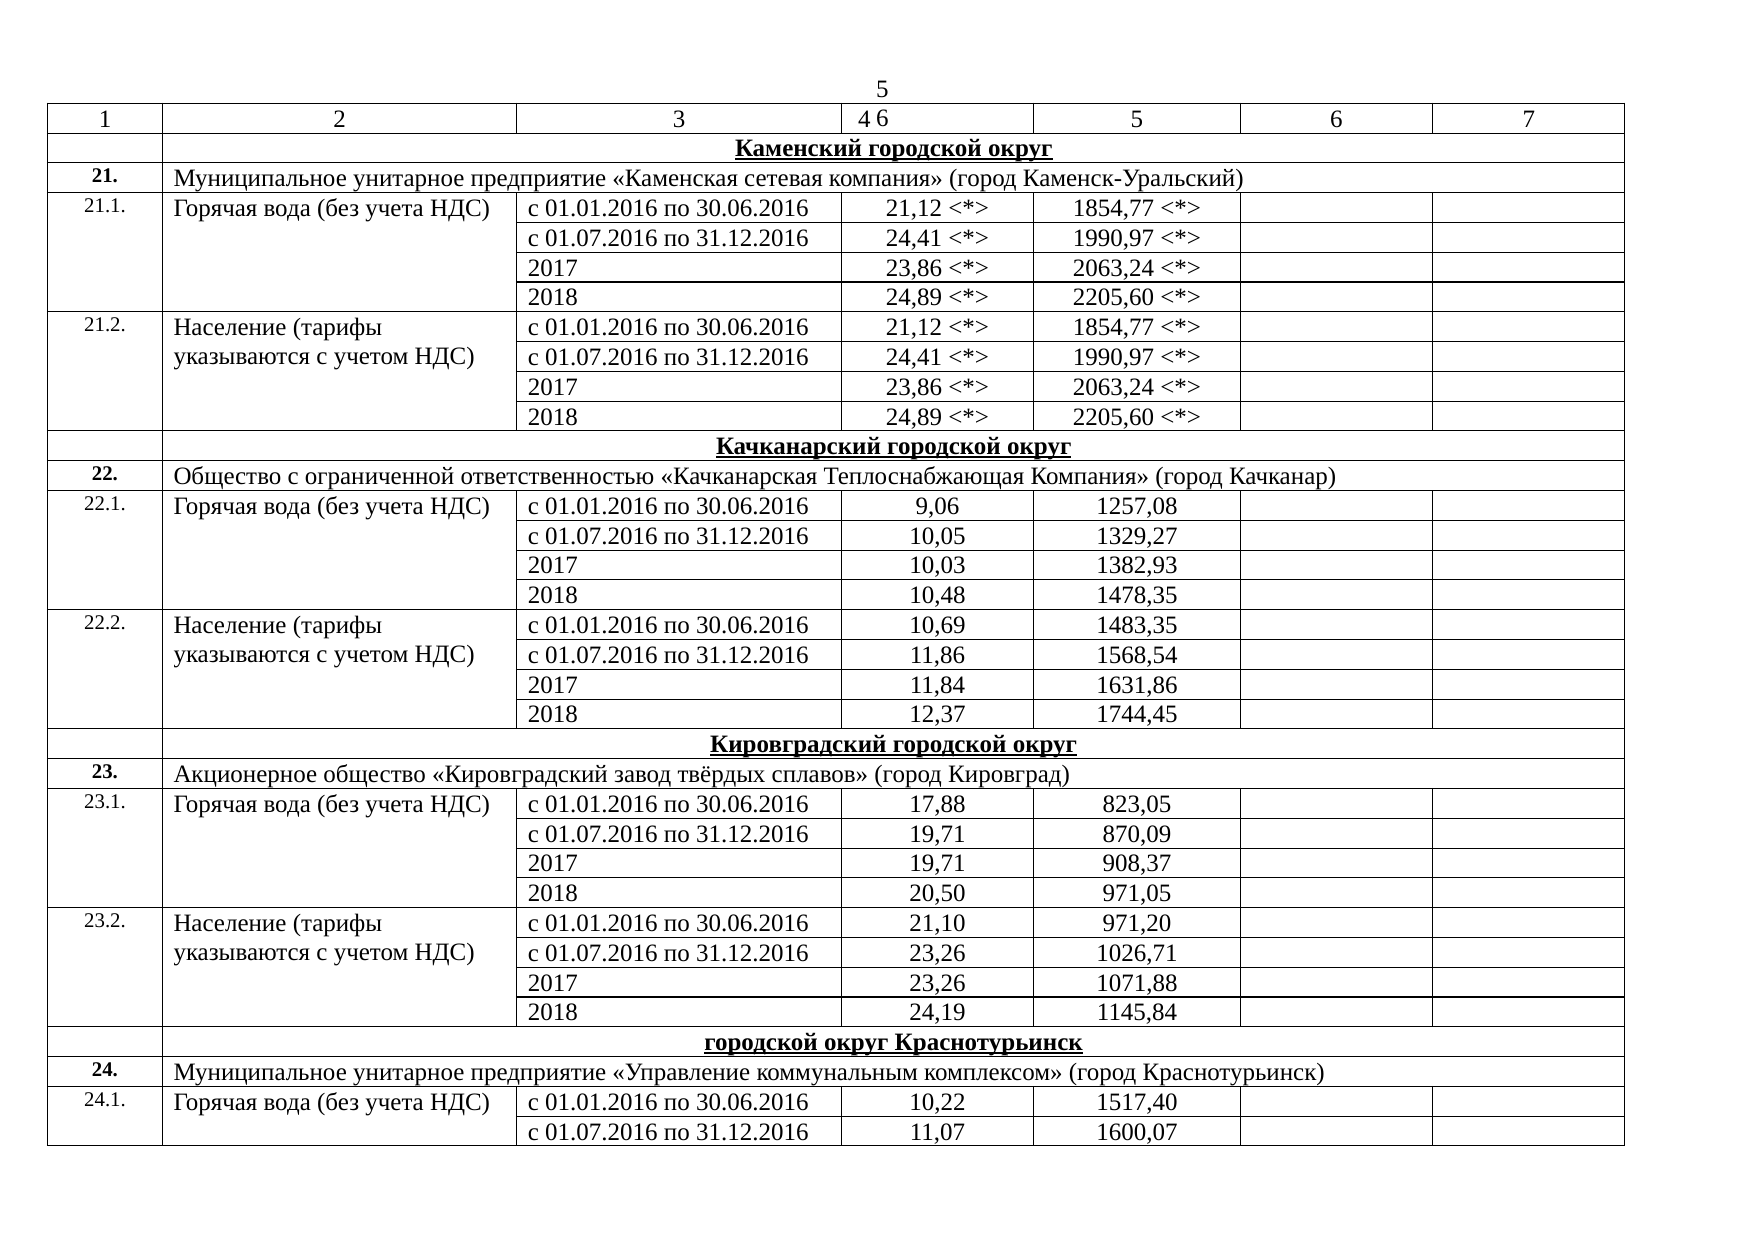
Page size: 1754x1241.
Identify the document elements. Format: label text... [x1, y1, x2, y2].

table_cell 2017 [517, 253, 841, 281]
table_cell [1433, 491, 1624, 520]
table_cell [1433, 253, 1624, 281]
table_cell [48, 431, 162, 460]
table_cell с 01.01.2016 по 30.06.2016 [517, 193, 841, 222]
table_cell Население (тарифы указываются с учетом НДС) [163, 908, 516, 1026]
table_cell 10,05 [842, 521, 1033, 549]
table_cell [1433, 968, 1624, 996]
table_cell [1433, 372, 1624, 401]
table_cell [1241, 491, 1432, 520]
table_header 6 [1241, 104, 1432, 132]
table_cell с 01.07.2016 по 31.12.2016 [517, 938, 841, 967]
table_cell 1071,88 [1034, 968, 1240, 996]
table_cell 9,06 [842, 491, 1033, 520]
table_cell [1241, 878, 1432, 907]
table_cell Акционерное общество «Кировградский завод твёрдых сплавов» (город Кировград) [163, 759, 1624, 788]
table_header 2 [163, 104, 516, 132]
table_cell 23,26 [842, 968, 1033, 996]
table_cell 2017 [517, 968, 841, 996]
table_cell [1241, 551, 1432, 579]
table_cell с 01.01.2016 по 30.06.2016 [517, 610, 841, 639]
table_header 7 [1433, 104, 1624, 132]
table_cell [48, 759, 162, 788]
table_cell Горячая вода (без учета НДС) [163, 491, 516, 609]
table_cell 24,89 <*> [842, 283, 1033, 311]
table_cell [1241, 640, 1432, 669]
table_cell [48, 610, 162, 728]
table_cell с 01.01.2016 по 30.06.2016 [517, 491, 841, 520]
table_cell с 01.07.2016 по 31.12.2016 [517, 521, 841, 549]
table_cell [1433, 342, 1624, 371]
table_cell [48, 134, 162, 162]
table_cell 23,86 <*> [842, 253, 1033, 281]
table_cell [1433, 670, 1624, 698]
table_cell [48, 163, 162, 192]
table_cell Общество с ограниченной ответственностью «Качканарская Теплоснабжающая Компания» (город Качканар) [163, 461, 1624, 490]
table_cell 1990,97 <*> [1034, 223, 1240, 252]
table_cell [1433, 789, 1624, 818]
table_cell [1433, 908, 1624, 937]
table_cell [1241, 402, 1432, 430]
table_cell [48, 193, 162, 311]
table_cell [48, 312, 162, 430]
table_cell [1433, 283, 1624, 311]
table_cell 1257,08 [1034, 491, 1240, 520]
table_cell 2018 [517, 402, 841, 430]
table_cell [1433, 521, 1624, 549]
table_cell Каменский городской округ [163, 134, 1624, 162]
table_cell Муниципальное унитарное предприятие «Каменская сетевая компания» (город Каменск-Уральский) [163, 163, 1624, 192]
table_cell с 01.01.2016 по 30.06.2016 [517, 789, 841, 818]
table_cell [1241, 521, 1432, 549]
table_cell Население (тарифы указываются с учетом НДС) [163, 312, 516, 430]
table_cell 1990,97 <*> [1034, 342, 1240, 371]
table_cell 11,86 [842, 640, 1033, 669]
table_cell 2017 [517, 670, 841, 698]
table_cell Горячая вода (без учета НДС) [163, 193, 516, 311]
table_cell 1517,40 [1034, 1087, 1240, 1116]
table_cell с 01.01.2016 по 30.06.2016 [517, 312, 841, 341]
table_cell [1433, 938, 1624, 967]
table_cell с 01.07.2016 по 31.12.2016 [517, 223, 841, 252]
table_cell 1631,86 [1034, 670, 1240, 698]
table_cell [48, 789, 162, 907]
table_cell [1241, 253, 1432, 281]
table_cell 908,37 [1034, 849, 1240, 877]
table_cell 1382,93 [1034, 551, 1240, 579]
table_cell [1433, 849, 1624, 877]
table_cell 2018 [517, 580, 841, 609]
table_cell 11,84 [842, 670, 1033, 698]
table_cell [1241, 1087, 1432, 1116]
table_cell [1241, 908, 1432, 937]
table_cell [1241, 670, 1432, 698]
table_cell [1241, 580, 1432, 609]
table_cell 24,89 <*> [842, 402, 1033, 430]
table_cell 23,26 [842, 938, 1033, 967]
table_cell 2205,60 <*> [1034, 283, 1240, 311]
table_cell [1433, 610, 1624, 639]
table_cell [1433, 402, 1624, 430]
table_cell [1241, 819, 1432, 847]
table_cell 2063,24 <*> [1034, 253, 1240, 281]
table_cell [48, 908, 162, 1026]
table_cell 12,37 [842, 700, 1033, 728]
table_cell 2017 [517, 551, 841, 579]
table_cell [1433, 878, 1624, 907]
table_cell [1241, 789, 1432, 818]
table_cell 1854,77 <*> [1034, 312, 1240, 341]
table_cell 2205,60 <*> [1034, 402, 1240, 430]
table_cell 24,19 [842, 998, 1033, 1026]
table_cell Качканарский городской округ [163, 431, 1624, 460]
table_cell [1241, 342, 1432, 371]
table_cell 21,12 <*> [842, 312, 1033, 341]
table_cell 19,71 [842, 849, 1033, 877]
table_cell 23,86 <*> [842, 372, 1033, 401]
table_cell [1241, 1117, 1432, 1145]
table_cell с 01.01.2016 по 30.06.2016 [517, 908, 841, 937]
table_cell [1241, 998, 1432, 1026]
table_cell [1433, 193, 1624, 222]
table_cell 10,69 [842, 610, 1033, 639]
table_cell с 01.07.2016 по 31.12.2016 [517, 640, 841, 669]
table_cell 2018 [517, 878, 841, 907]
table_cell 10,48 [842, 580, 1033, 609]
table_cell 2018 [517, 700, 841, 728]
table_cell [1433, 700, 1624, 728]
table_cell 2018 [517, 283, 841, 311]
table_cell [1241, 223, 1432, 252]
table_cell 1483,35 [1034, 610, 1240, 639]
table_cell [1241, 938, 1432, 967]
table_cell Кировградский городской округ [163, 729, 1624, 758]
table_cell 11,07 [842, 1117, 1033, 1145]
table_cell 1329,27 [1034, 521, 1240, 549]
table_cell Горячая вода (без учета НДС) [163, 1087, 516, 1145]
table_cell [1241, 372, 1432, 401]
table_cell 10,22 [842, 1087, 1033, 1116]
table_cell 2063,24 <*> [1034, 372, 1240, 401]
table_cell [1241, 700, 1432, 728]
table_cell 1744,45 [1034, 700, 1240, 728]
table_cell 870,09 [1034, 819, 1240, 847]
table_cell [1241, 968, 1432, 996]
table_cell с 01.07.2016 по 31.12.2016 [517, 342, 841, 371]
table_header 4 [842, 104, 1033, 132]
table_cell 20,50 [842, 878, 1033, 907]
table_header 1 [48, 104, 162, 132]
table_cell 971,20 [1034, 908, 1240, 937]
table_cell [1433, 819, 1624, 847]
table_cell 1568,54 [1034, 640, 1240, 669]
table_cell с 01.07.2016 по 31.12.2016 [517, 1117, 841, 1145]
table_cell 2017 [517, 849, 841, 877]
table_cell [1241, 312, 1432, 341]
table_cell [1241, 849, 1432, 877]
table_cell [1433, 998, 1624, 1026]
table_header 5 [1034, 104, 1240, 132]
table_cell 1145,84 [1034, 998, 1240, 1026]
table_cell 10,03 [842, 551, 1033, 579]
table_cell 1600,07 [1034, 1117, 1240, 1145]
table_cell с 01.01.2016 по 30.06.2016 [517, 1087, 841, 1116]
table_cell 24,41 <*> [842, 342, 1033, 371]
table_cell 2018 [517, 998, 841, 1026]
table_cell 17,88 [842, 789, 1033, 818]
table_cell 24,41 <*> [842, 223, 1033, 252]
table_cell 19,71 [842, 819, 1033, 847]
table_cell [1433, 1087, 1624, 1116]
table_cell [1433, 223, 1624, 252]
table_cell [48, 729, 162, 758]
table_cell [1433, 640, 1624, 669]
table_cell [1241, 193, 1432, 222]
table_cell [1433, 312, 1624, 341]
table_header 3 [517, 104, 841, 132]
table_cell 2017 [517, 372, 841, 401]
table_cell 823,05 [1034, 789, 1240, 818]
table_cell 21,10 [842, 908, 1033, 937]
table_cell городской округ Краснотурьинск [163, 1027, 1624, 1056]
table_cell [48, 1087, 162, 1145]
table_cell [48, 491, 162, 609]
table_cell [1433, 1117, 1624, 1145]
table_cell 1854,77 <*> [1034, 193, 1240, 222]
table_cell [48, 461, 162, 490]
table_cell 21,12 <*> [842, 193, 1033, 222]
table_cell Горячая вода (без учета НДС) [163, 789, 516, 907]
table_cell [1433, 551, 1624, 579]
table_cell [48, 1057, 162, 1086]
table_cell 1026,71 [1034, 938, 1240, 967]
table_cell [1241, 610, 1432, 639]
table_cell 971,05 [1034, 878, 1240, 907]
table_cell [1241, 283, 1432, 311]
table_cell с 01.07.2016 по 31.12.2016 [517, 819, 841, 847]
table_cell [48, 1027, 162, 1056]
table_cell Муниципальное унитарное предприятие «Управление коммунальным комплексом» (город Краснотурьинск) [163, 1057, 1624, 1086]
table_cell 1478,35 [1034, 580, 1240, 609]
table_cell Население (тарифы указываются с учетом НДС) [163, 610, 516, 728]
table_cell [1433, 580, 1624, 609]
